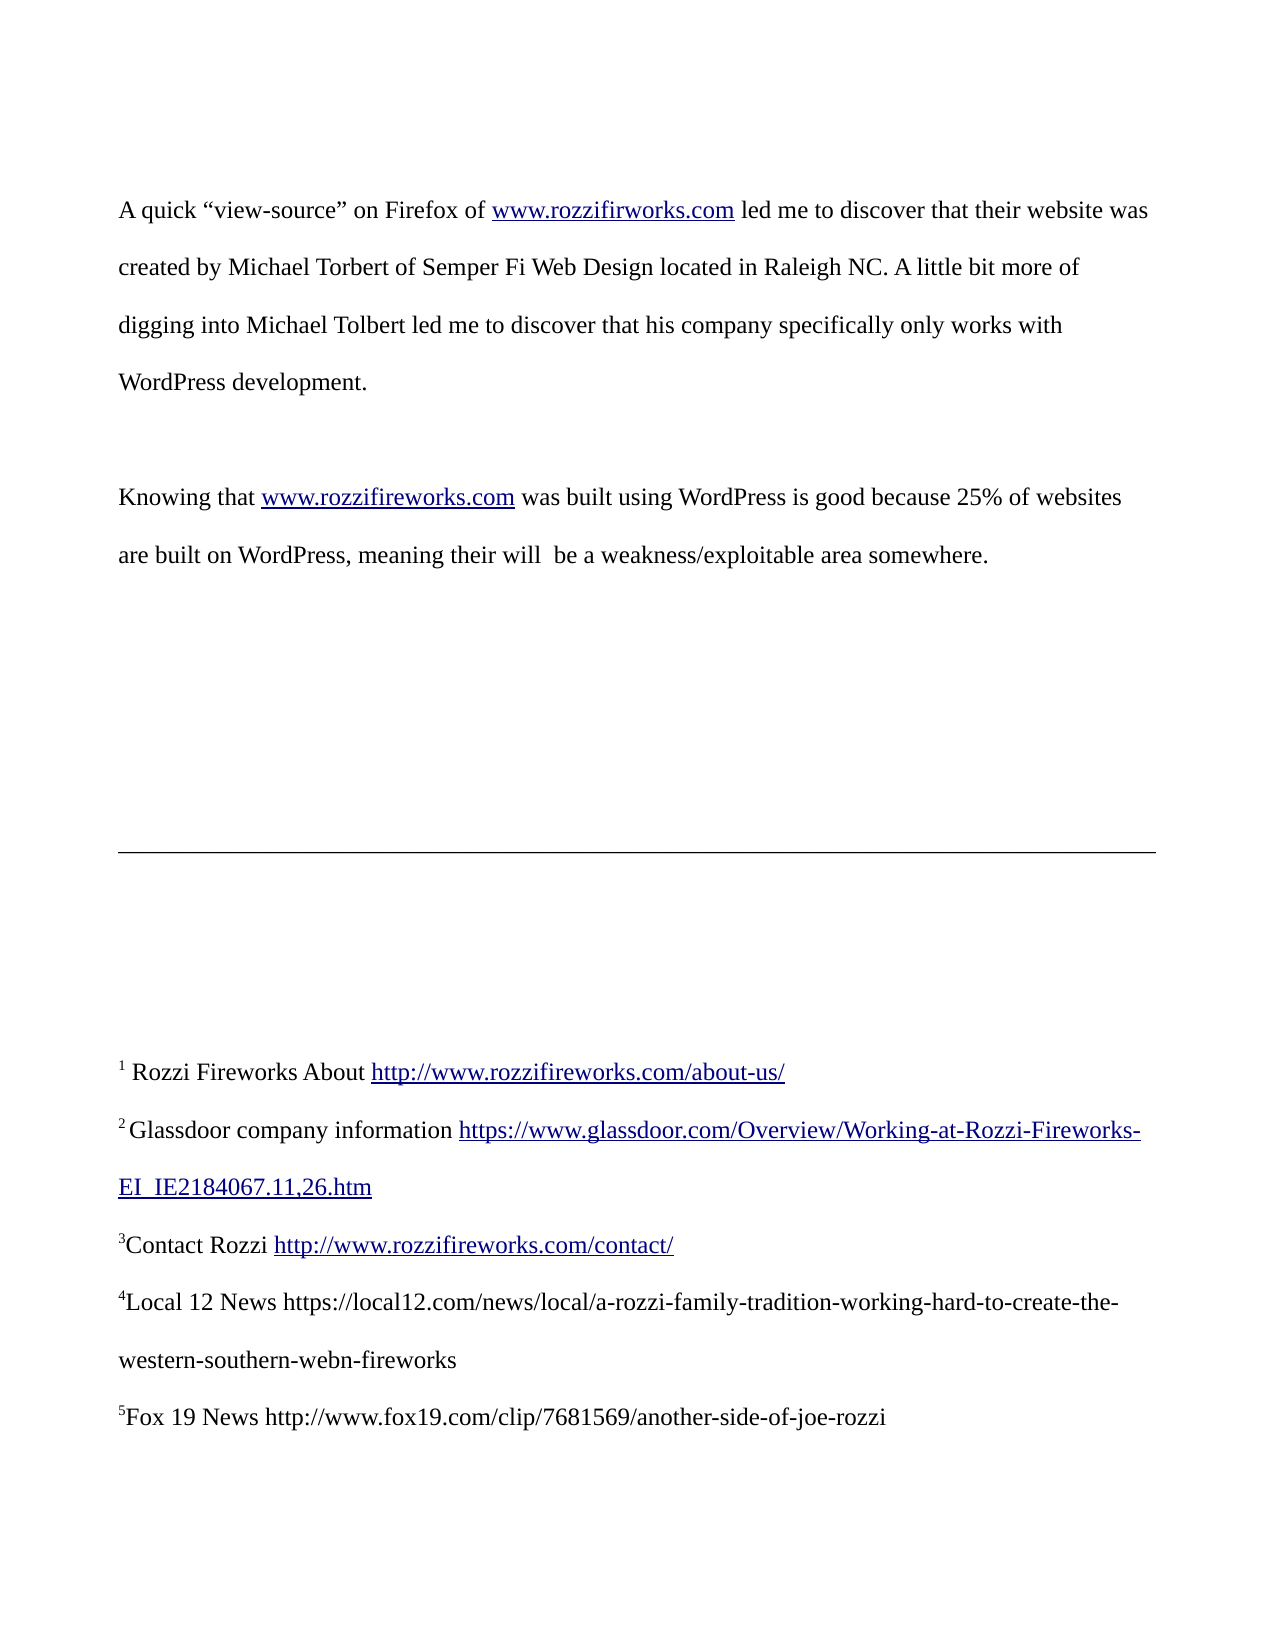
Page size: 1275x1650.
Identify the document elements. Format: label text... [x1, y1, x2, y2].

text A quick “view-source” on Firefox of www.rozzifirworks.com led me to discover that their website was created by Michael Torbert of Semper Fi Web Design located in Raleigh NC. A little bit more of digging into Michael Tolbert led me to discover that his company specifically only works with WordPress development. [118, 195, 1157, 396]
text 1 Rozzi Fireworks About http://www.rozzifireworks.com/about-us/ [118, 1057, 1157, 1086]
text ___________________________________________________________________________________ [118, 827, 1157, 856]
text 2 Glassdoor company information https://www.glassdoor.com/Overview/Working-at-Rozzi-Fireworks-EI_IE2184067.11,26.htm [118, 1115, 1157, 1201]
text 3Contact Rozzi http://www.rozzifireworks.com/contact/ [118, 1230, 1157, 1258]
text 5Fox 19 News http://www.fox19.com/clip/7681569/another-side-of-joe-rozzi [118, 1402, 1157, 1431]
text Knowing that www.rozzifireworks.com was built using WordPress is good because 25% of websites are built on WordPress, meaning their will be a weakness/exploitable area somewhere. [118, 482, 1157, 568]
text 4Local 12 News https://local12.com/news/local/a-rozzi-family-tradition-working-hard-to-create-the-western-southern-webn-fireworks [118, 1287, 1157, 1373]
